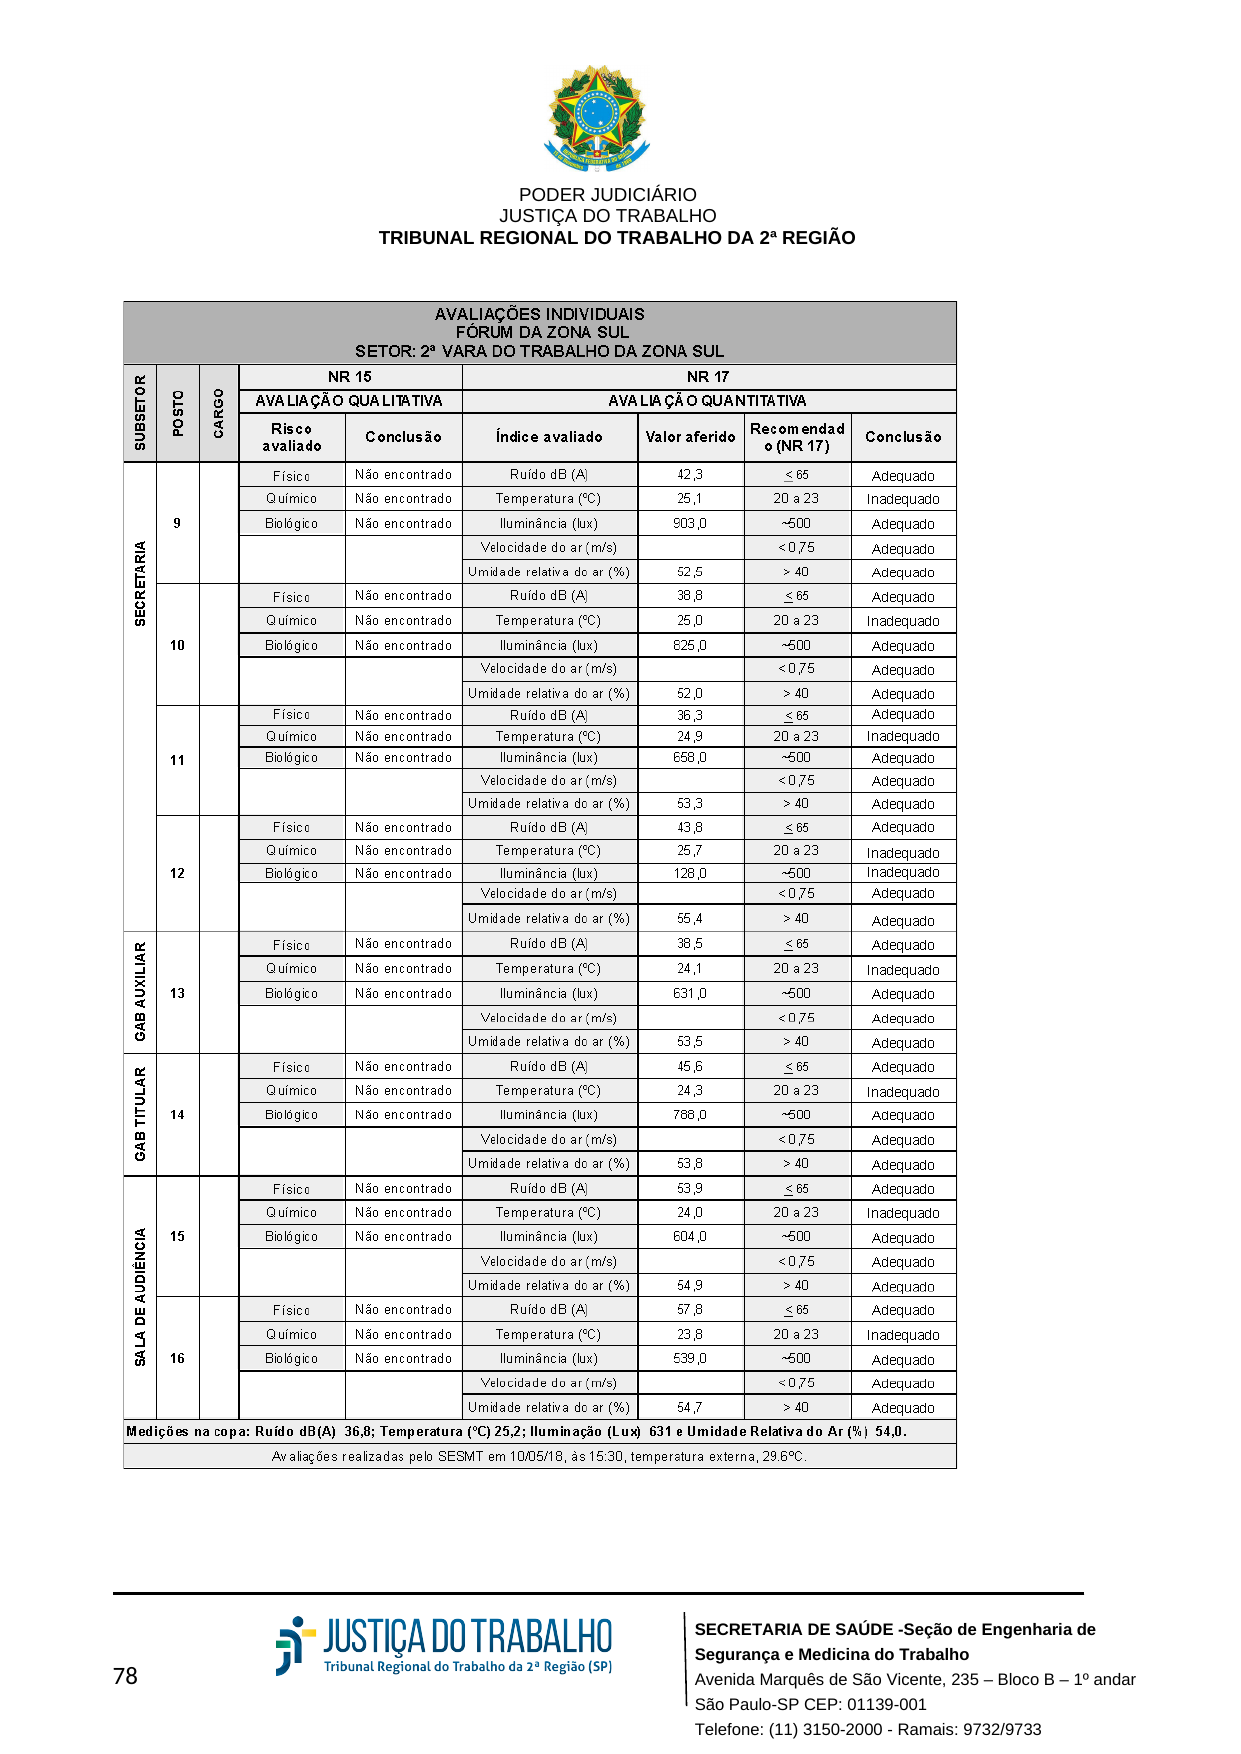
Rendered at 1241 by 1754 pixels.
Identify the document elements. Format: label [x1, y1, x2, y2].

table_header [113, 291, 1063, 1482]
picture [276, 1616, 612, 1676]
picture [543, 65, 650, 172]
picture [123, 301, 958, 1472]
